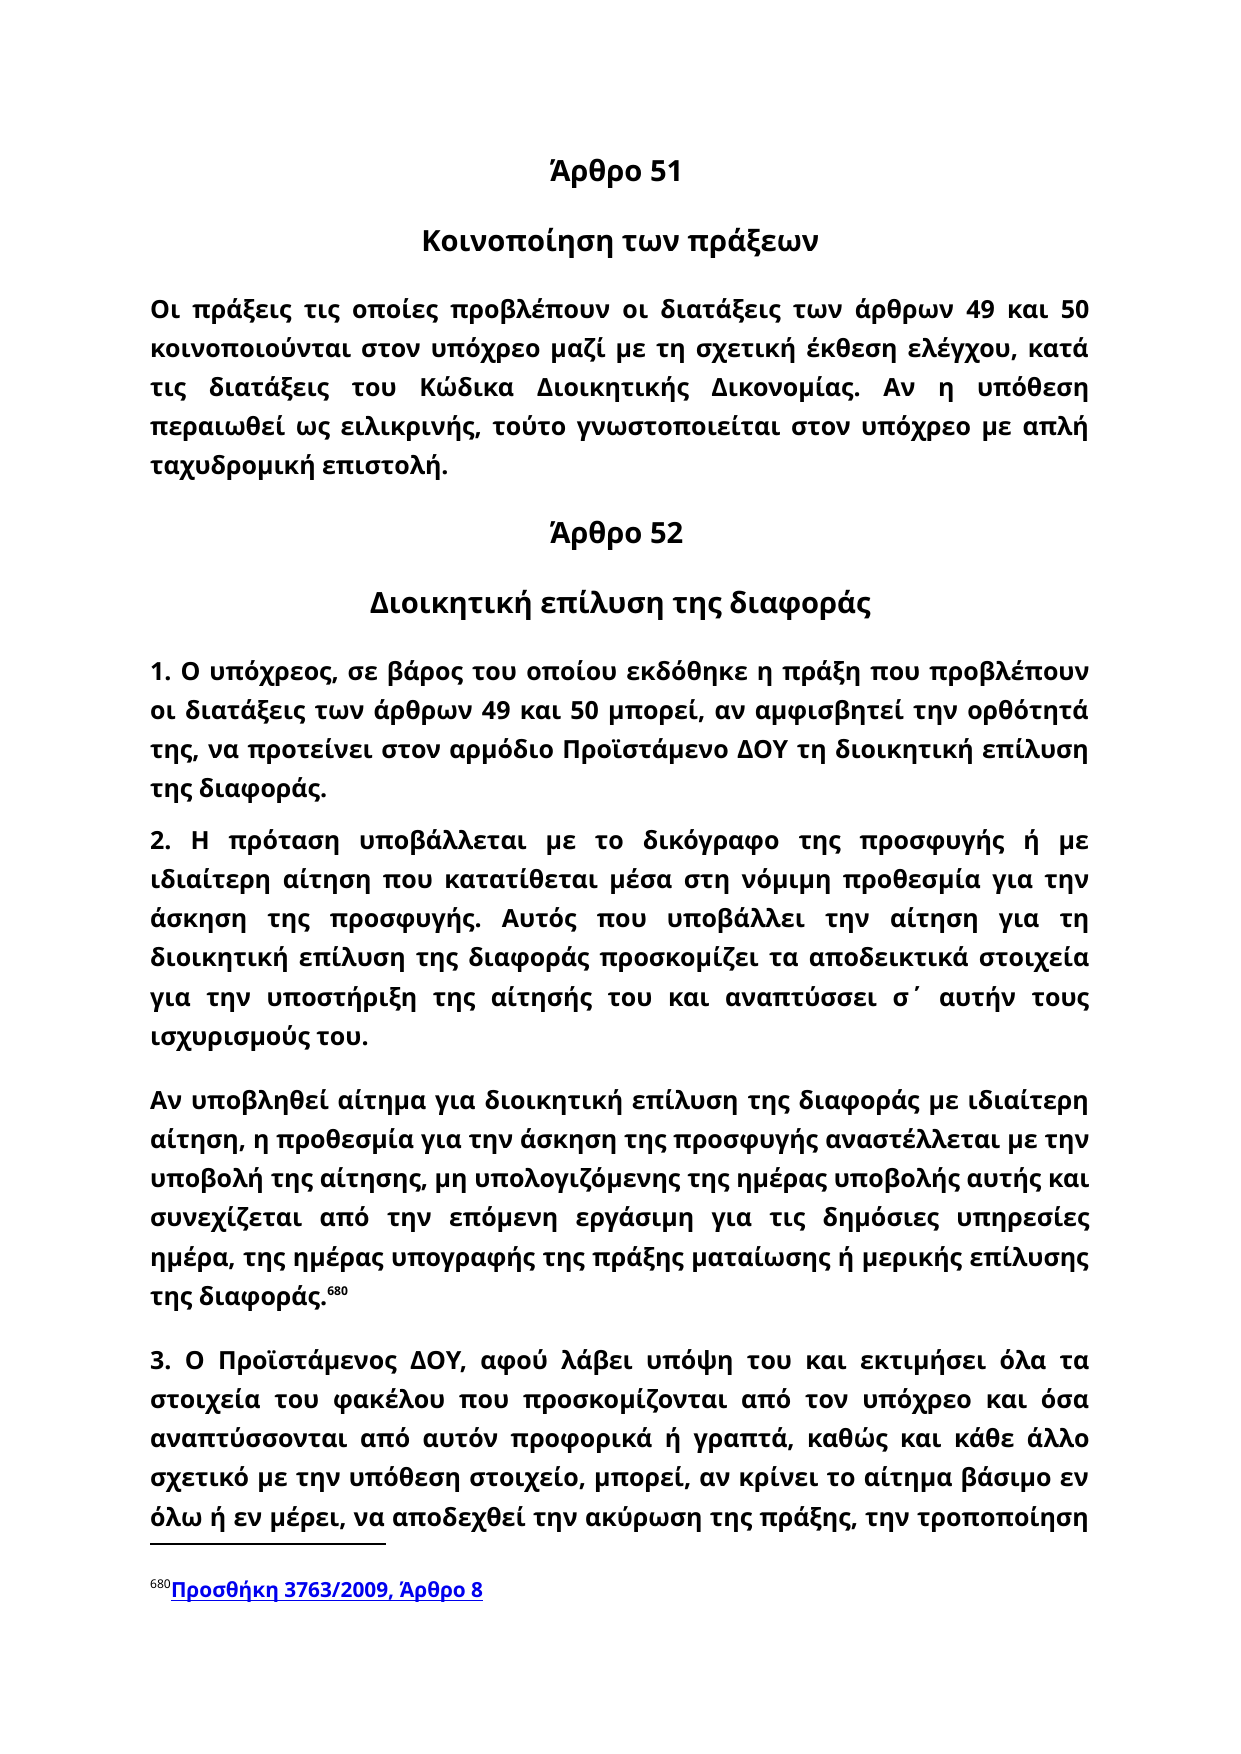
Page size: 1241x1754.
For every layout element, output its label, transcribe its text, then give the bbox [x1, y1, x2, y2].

text Αν υποβληθεί αίτημα για διοικητική επίλυση της διαφοράς με ιδιαίτερη αίτηση, η προθεσμία για την άσκηση της προσφυγής αναστέλλεται με την υποβολή της αίτησης, μη υπολογιζόμενης της ημέρας υποβολής αυτής και συνεχίζεται από την επόμενη εργάσιμη για τις δημόσιες υπηρεσίες ημέρα, της ημέρας υπογραφής της πράξης ματαίωσης ή μερικής επίλυσης της διαφοράς. [150, 1082, 1090, 1312]
text 1. Ο υπόχρεος, σε βάρος του οποίου εκδόθηκε η πράξη που προβλέπουν οι διατάξεις των άρθρων 49 και 50 μπορεί, αν αμφισβητεί την ορθότητά της, να προτείνει στον αρμόδιο Προϊστάμενο ΔΟΥ τη διοικητική επίλυση της διαφοράς. [150, 653, 1090, 805]
text 3. Ο Προϊστάμενος ΔΟΥ, αφού λάβει υπόψη του και εκτιμήσει όλα τα στοιχεία του φακέλου που προσκομίζονται από τον υπόχρεο και όσα αναπτύσσονται από αυτόν προφορικά ή γραπτά, καθώς και κάθε άλλο σχετικό με την υπόθεση στοιχείο, μπορεί, αν κρίνει το αίτημα βάσιμο εν όλω ή εν μέρει, να αποδεχθεί την ακύρωση της πράξης, την τροποποίηση [150, 1342, 1090, 1533]
text Οι πράξεις τις οποίες προβλέπουν οι διατάξεις των άρθρων 49 και 50 κοινοποιούνται στον υπόχρεο μαζί με τη σχετική έκθεση ελέγχου, κατά τις διατάξεις του Κώδικα Διοικητικής Δικονομίας. Αν η υπόθεση περαιωθεί ως ειλικρινής, τούτο γνωστοποιείται στον υπόχρεο με απλή ταχυδρομική επιστολή. [150, 291, 1090, 482]
subtitle Άρθρο 51 [150, 150, 1090, 190]
subtitle Άρθρο 52 [150, 512, 1090, 552]
text 2. Η πρόταση υποβάλλεται με το δικόγραφο της προσφυγής ή με ιδιαίτερη αίτηση που κατατίθεται μέσα στη νόμιμη προθεσμία για την άσκηση της προσφυγής. Αυτός που υποβάλλει την αίτηση για τη διοικητική επίλυση της διαφοράς προσκομίζει τα αποδεικτικά στοιχεία για την υποστήριξη της αίτησής του και αναπτύσσει σ΄ αυτήν τους ισχυρισμούς του. [150, 822, 1090, 1052]
subtitle Διοικητική επίλυση της διαφοράς [150, 583, 1090, 622]
subtitle Κοινοποίηση των πράξεων [150, 221, 1090, 260]
text Προσθήκη 3763/2009, Άρθρο 8 [150, 1576, 1090, 1604]
